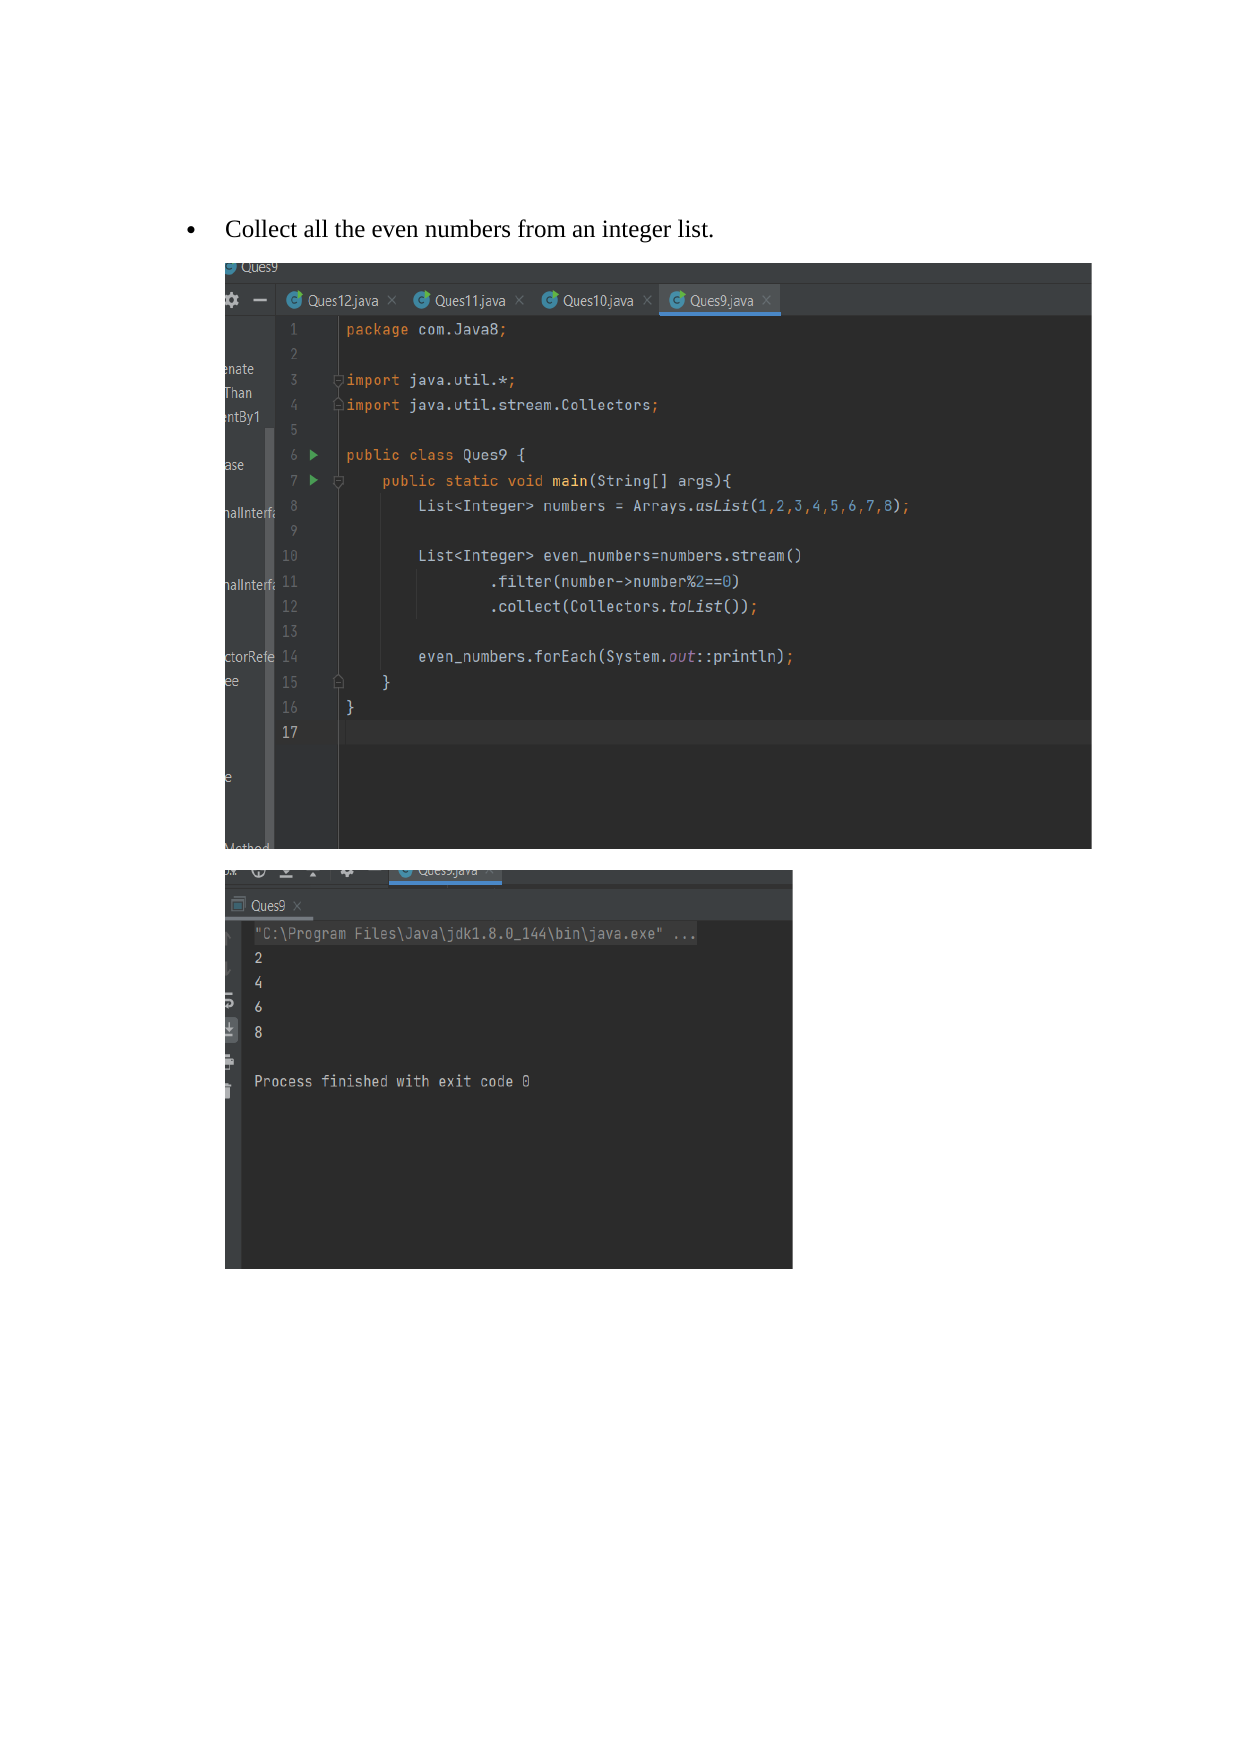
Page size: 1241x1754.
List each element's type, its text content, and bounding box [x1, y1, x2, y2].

picture [225, 870, 287, 1119]
picture [225, 263, 663, 849]
list Collect all the even numbers from an integer list. [187, 214, 1090, 243]
